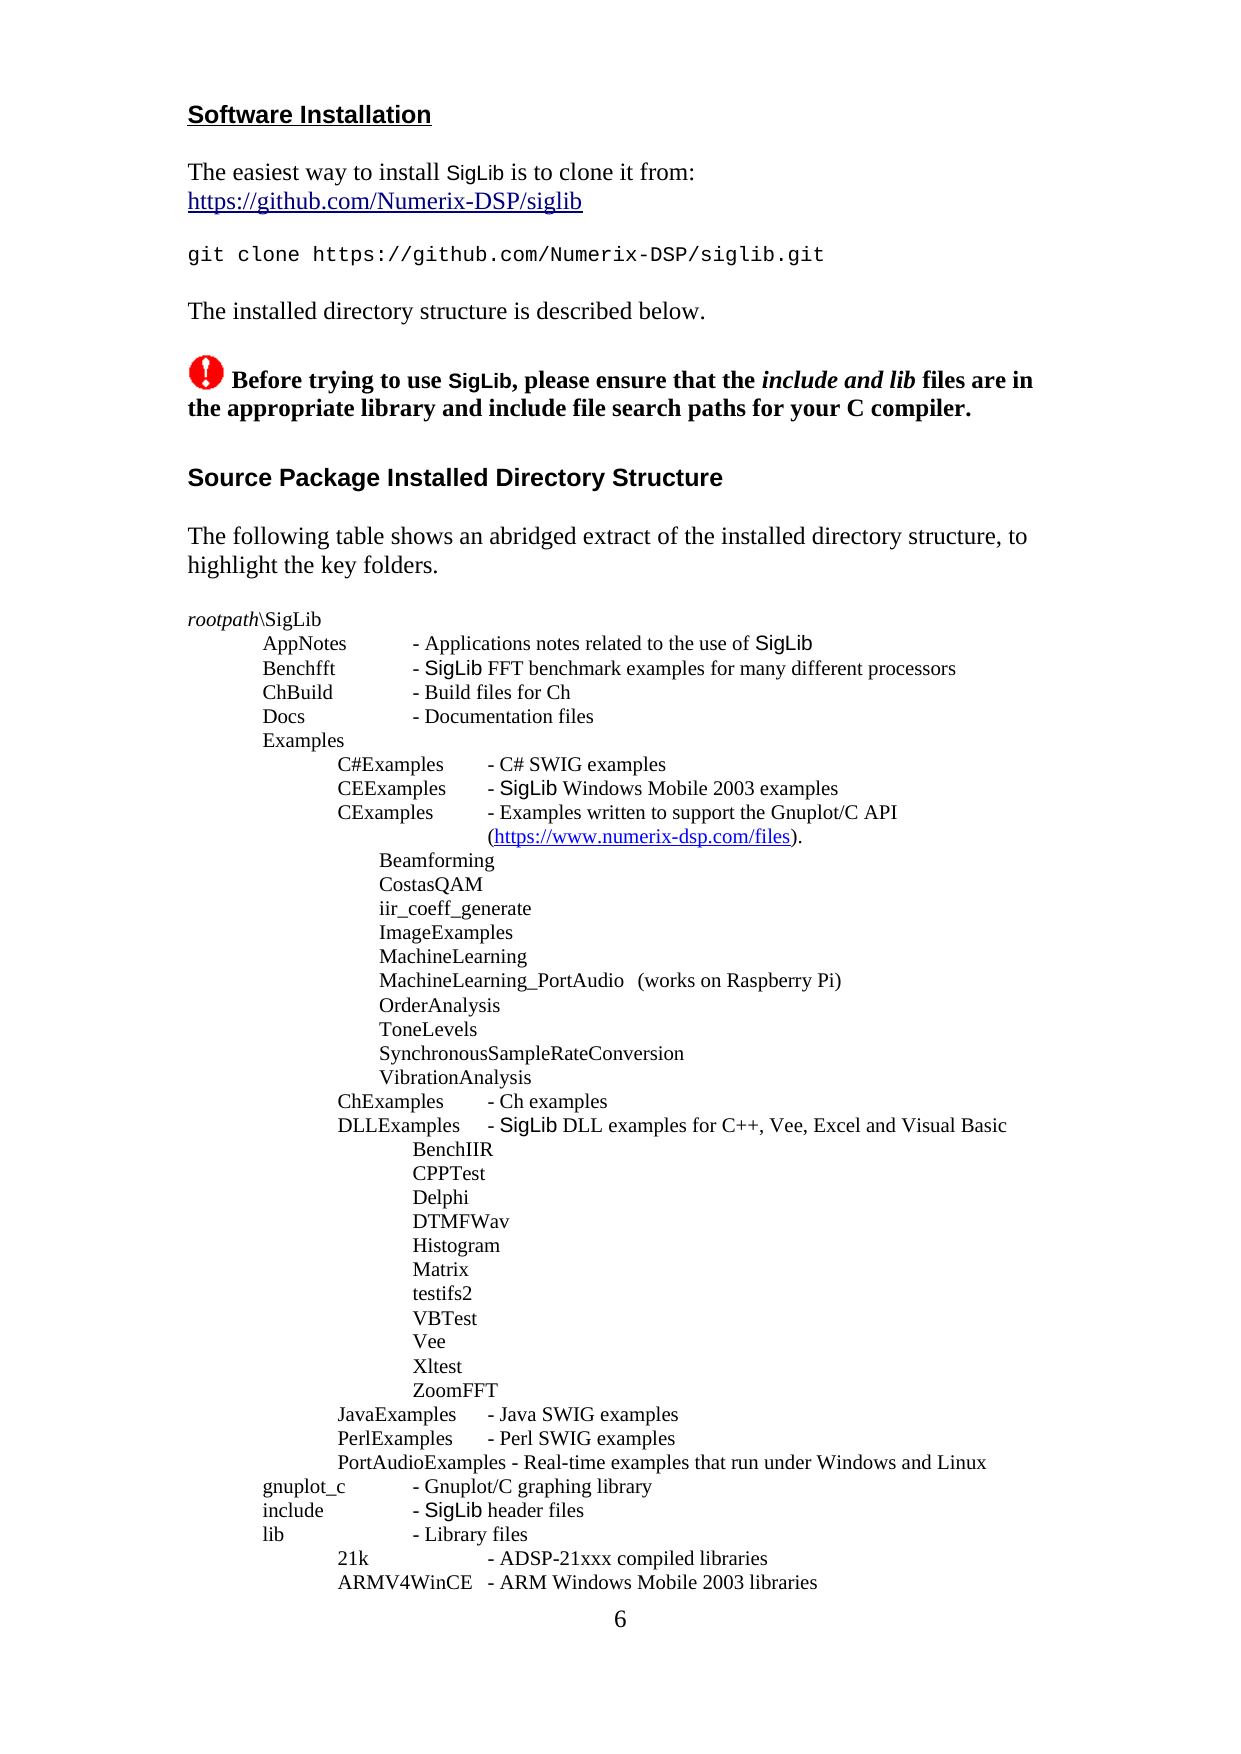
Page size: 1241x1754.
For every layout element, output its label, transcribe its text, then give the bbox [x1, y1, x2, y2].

text Beamforming [337, 848, 1053, 872]
text ImageExamples [337, 920, 1053, 944]
text MachineLearning [337, 944, 1053, 968]
text Benchfft - SigLib FFT benchmark examples for many different processors [187, 655, 1053, 679]
text VibrationAnalysis [337, 1065, 1053, 1089]
text C#Examples - C# SWIG examples [262, 752, 1053, 776]
text Delphi [187, 1185, 1053, 1209]
text ToneLevels [337, 1017, 1053, 1041]
text Docs - Documentation files [187, 704, 1053, 728]
text iir_coeff_generate [337, 896, 1053, 920]
text AppNotes - Applications notes related to the use of SigLib [187, 631, 1053, 655]
text DTMFWav [187, 1209, 1053, 1233]
text DLLExamples - SigLib DLL examples for C++, Vee, Excel and Visual Basic [187, 1113, 1053, 1137]
text ChExamples - Ch examples [262, 1089, 1053, 1113]
text lib - Library files [187, 1522, 1053, 1546]
text CEExamples - SigLib Windows Mobile 2003 examples [187, 776, 1053, 800]
text ARMV4WinCE - ARM Windows Mobile 2003 libraries [187, 1570, 1053, 1594]
text VBTest [187, 1305, 1053, 1329]
text 21k - ADSP-21xxx compiled libraries [187, 1546, 1053, 1570]
subtitle Source Package Installed Directory Structure [187, 463, 1053, 492]
text ChBuild - Build files for Ch [187, 679, 1053, 704]
text CostasQAM [337, 872, 1053, 896]
text CExamples - Examples written to support the Gnuplot/C API (https://www.numerix-dsp.com/files). [337, 800, 1053, 848]
text The easiest way to install SigLib is to clone it from: https://github.com/Numerix-DSP/siglib [187, 157, 1053, 215]
text CPPTest [187, 1161, 1053, 1185]
text Examples [187, 728, 1053, 752]
text rootpath\SigLib [187, 607, 1053, 631]
text testifs2 [187, 1281, 1053, 1305]
text Xltest [187, 1353, 1053, 1378]
text SynchronousSampleRateConversion [337, 1041, 1053, 1065]
text Matrix [187, 1257, 1053, 1281]
text include - SigLib header files [187, 1498, 1053, 1522]
text PerlExamples - Perl SWIG examples [262, 1426, 1053, 1450]
subtitle Software Installation [187, 100, 1053, 129]
text The installed directory structure is described below. [187, 296, 1053, 325]
text Before trying to use SigLib, please ensure that the include and lib files are in the appropriate library and include file search paths for your C compiler. [187, 354, 1053, 422]
text ZoomFFT [187, 1378, 1053, 1402]
text The following table shows an abridged extract of the installed directory structure, to highlight the key folders. [187, 521, 1053, 578]
text JavaExamples - Java SWIG examples [262, 1402, 1053, 1426]
text Vee [187, 1329, 1053, 1353]
text Histogram [187, 1233, 1053, 1257]
text MachineLearning_PortAudio (works on Raspberry Pi) [337, 968, 1053, 992]
text OrderAnalysis [337, 992, 1053, 1017]
text BenchIIR [187, 1137, 1053, 1161]
text git clone https://github.com/Numerix-DSP/siglib.git [187, 244, 1053, 267]
text gnuplot_c - Gnuplot/C graphing library [262, 1474, 1053, 1498]
text PortAudioExamples - Real-time examples that run under Windows and Linux [262, 1450, 1053, 1474]
